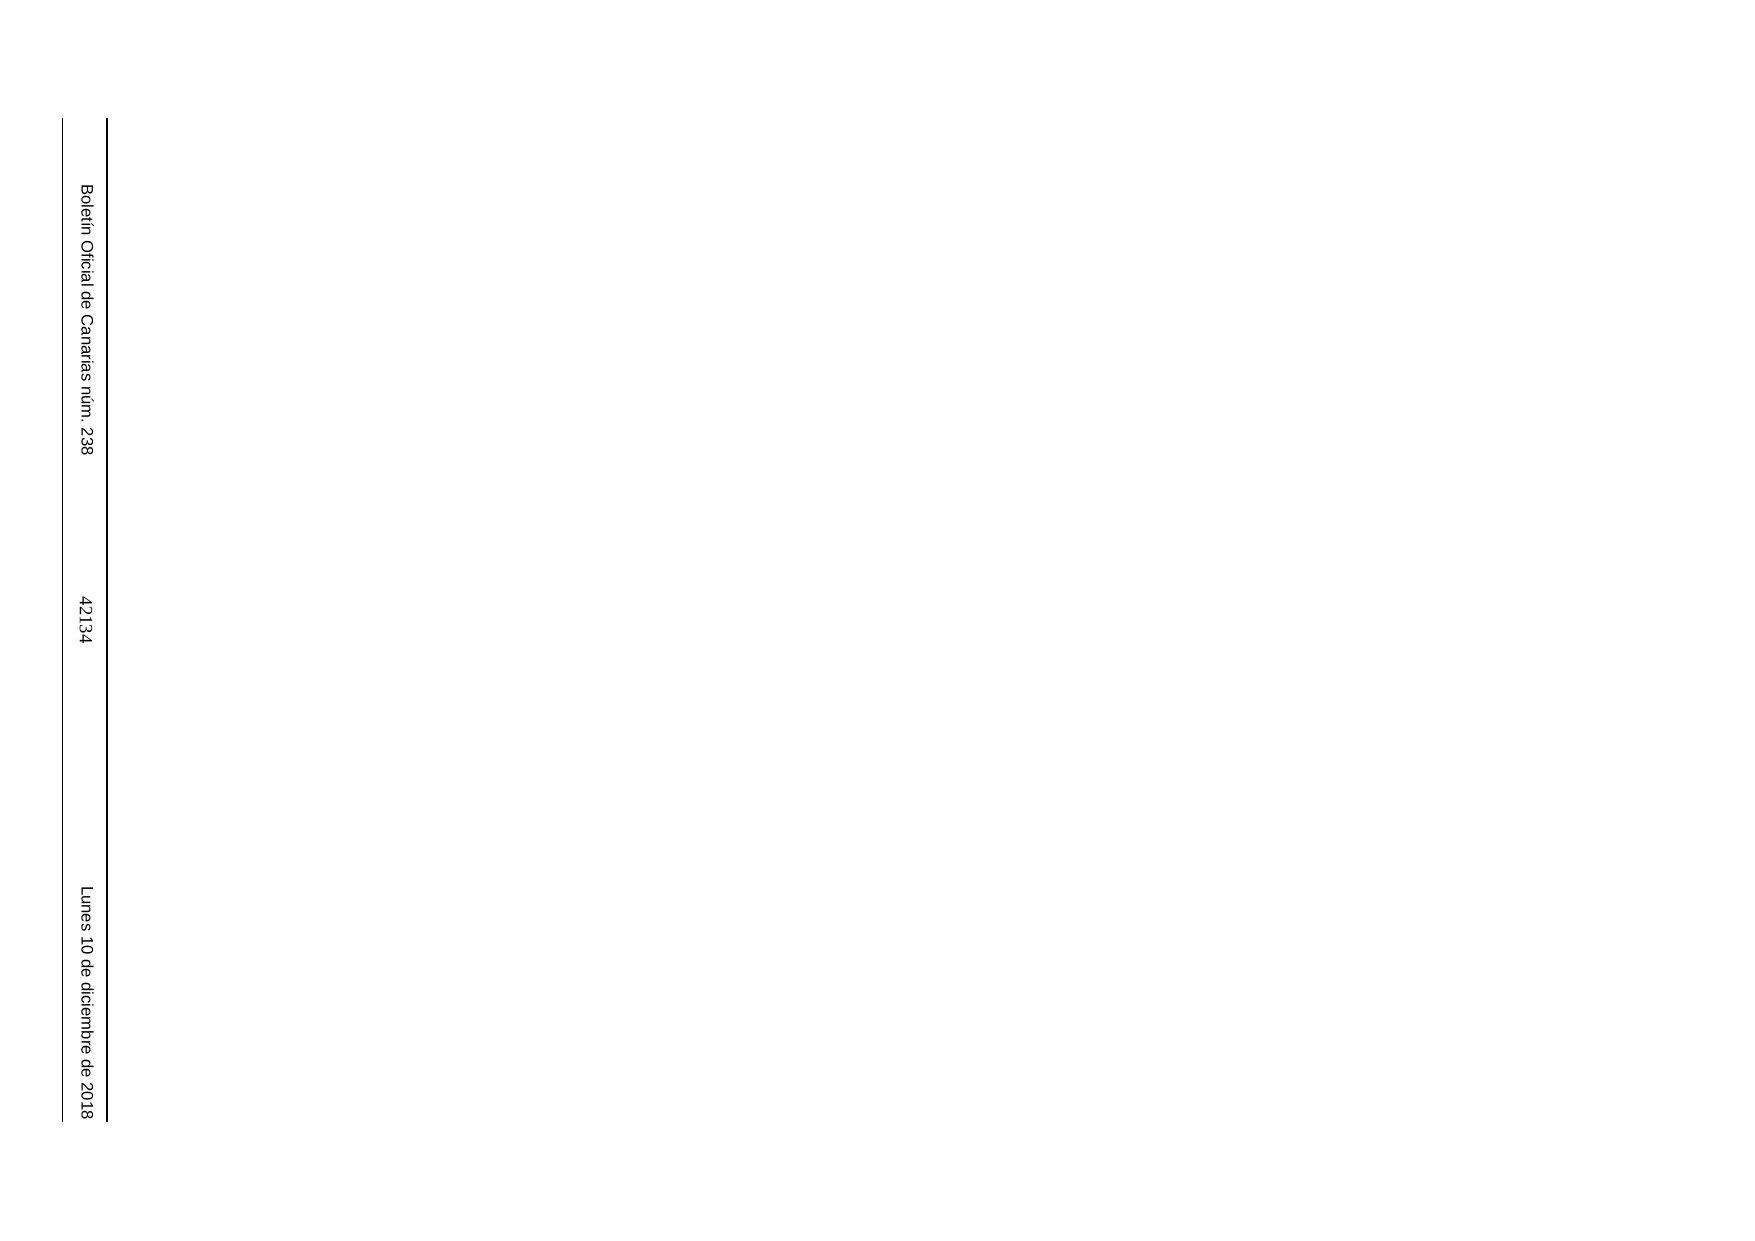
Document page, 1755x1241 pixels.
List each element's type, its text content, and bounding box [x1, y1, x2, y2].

table_header [108, 886, 116, 1121]
table_header [108, 596, 113, 644]
table_header [108, 184, 116, 463]
table_header Boletín Oficial de Canarias núm. 238 [78, 184, 106, 463]
table_header 42134 [76, 596, 106, 644]
table_header Lunes 10 de diciembre de 2018 [78, 886, 106, 1121]
